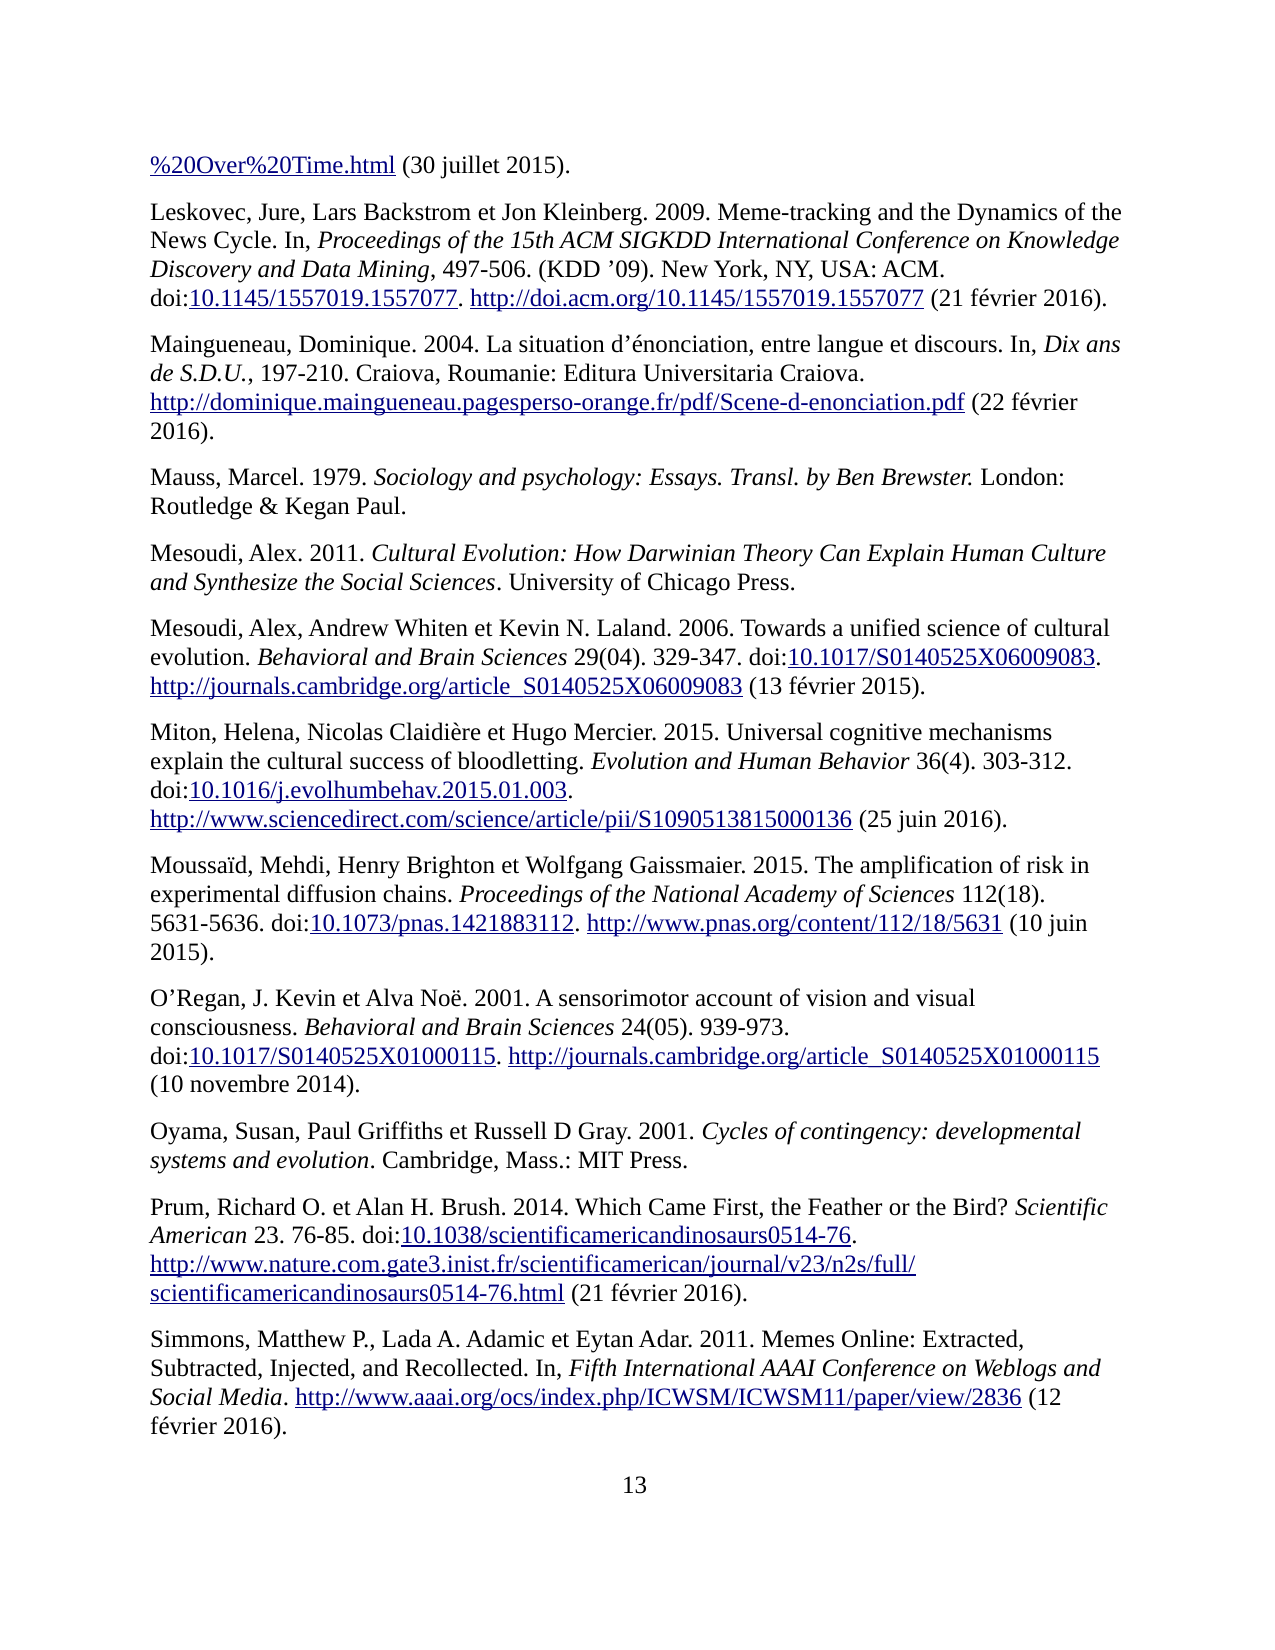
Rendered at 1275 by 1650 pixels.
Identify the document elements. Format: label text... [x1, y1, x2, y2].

text Mesoudi, Alex, Andrew Whiten et Kevin N. Laland. 2006. Towards a unified science of cultural evolution. Behavioral and Brain Sciences 29(04). 329‑347. doi:10.1017/S0140525X06009083. http://journals.cambridge.org/article_S0140525X06009083 (13 février 2015). [150, 613, 1125, 699]
text O’Regan, J. Kevin et Alva Noë. 2001. A sensorimotor account of vision and visual consciousness. Behavioral and Brain Sciences 24(05). 939‑973. doi:10.1017/S0140525X01000115. http://journals.cambridge.org/article_S0140525X01000115 (10 novembre 2014). [150, 983, 1125, 1098]
text Moussaïd, Mehdi, Henry Brighton et Wolfgang Gaissmaier. 2015. The amplification of risk in experimental diffusion chains. Proceedings of the National Academy of Sciences 112(18). 5631‑5636. doi:10.1073/pnas.1421883112. http://www.pnas.org/content/112/18/5631 (10 juin 2015). [150, 850, 1125, 965]
text Mesoudi, Alex. 2011. Cultural Evolution: How Darwinian Theory Can Explain Human Culture and Synthesize the Social Sciences. University of Chicago Press. [150, 538, 1125, 595]
text Mauss, Marcel. 1979. Sociology and psychology: Essays. Transl. by Ben Brewster. London: Routledge & Kegan Paul. [150, 462, 1125, 520]
text Miton, Helena, Nicolas Claidière et Hugo Mercier. 2015. Universal cognitive mechanisms explain the cultural success of bloodletting. Evolution and Human Behavior 36(4). 303‑312. doi:10.1016/j.evolhumbehav.2015.01.003. http://www.sciencedirect.com/science/article/pii/S1090513815000136 (25 juin 2016). [150, 717, 1125, 832]
text Oyama, Susan, Paul Griffiths et Russell D Gray. 2001. Cycles of contingency: developmental systems and evolution. Cambridge, Mass.: MIT Press. [150, 1116, 1125, 1174]
text Prum, Richard O. et Alan H. Brush. 2014. Which Came First, the Feather or the Bird? Scientific American 23. 76‑85. doi:10.1038/scientificamericandinosaurs0514-76. http://www.nature.com.gate3.inist.fr/scientificamerican/journal/v23/n2s/full/scientificamericandinosaurs0514-76.html (21 février 2016). [150, 1192, 1125, 1307]
text Leskovec, Jure, Lars Backstrom et Jon Kleinberg. 2009. Meme-tracking and the Dynamics of the News Cycle. In, Proceedings of the 15th ACM SIGKDD International Conference on Knowledge Discovery and Data Mining, 497‑506. (KDD ’09). New York, NY, USA: ACM. doi:10.1145/1557019.1557077. http://doi.acm.org/10.1145/1557019.1557077 (21 février 2016). [150, 197, 1125, 312]
text %20Over%20Time.html (30 juillet 2015). [150, 150, 1125, 179]
text Maingueneau, Dominique. 2004. La situation d’énonciation, entre langue et discours. In, Dix ans de S.D.U., 197‑210. Craiova, Roumanie: Editura Universitaria Craiova. http://dominique.maingueneau.pagesperso-orange.fr/pdf/Scene-d-enonciation.pdf (22 février 2016). [150, 329, 1125, 444]
text Simmons, Matthew P., Lada A. Adamic et Eytan Adar. 2011. Memes Online: Extracted, Subtracted, Injected, and Recollected. In, Fifth International AAAI Conference on Weblogs and Social Media. http://www.aaai.org/ocs/index.php/ICWSM/ICWSM11/paper/view/2836 (12 février 2016). [150, 1324, 1125, 1439]
